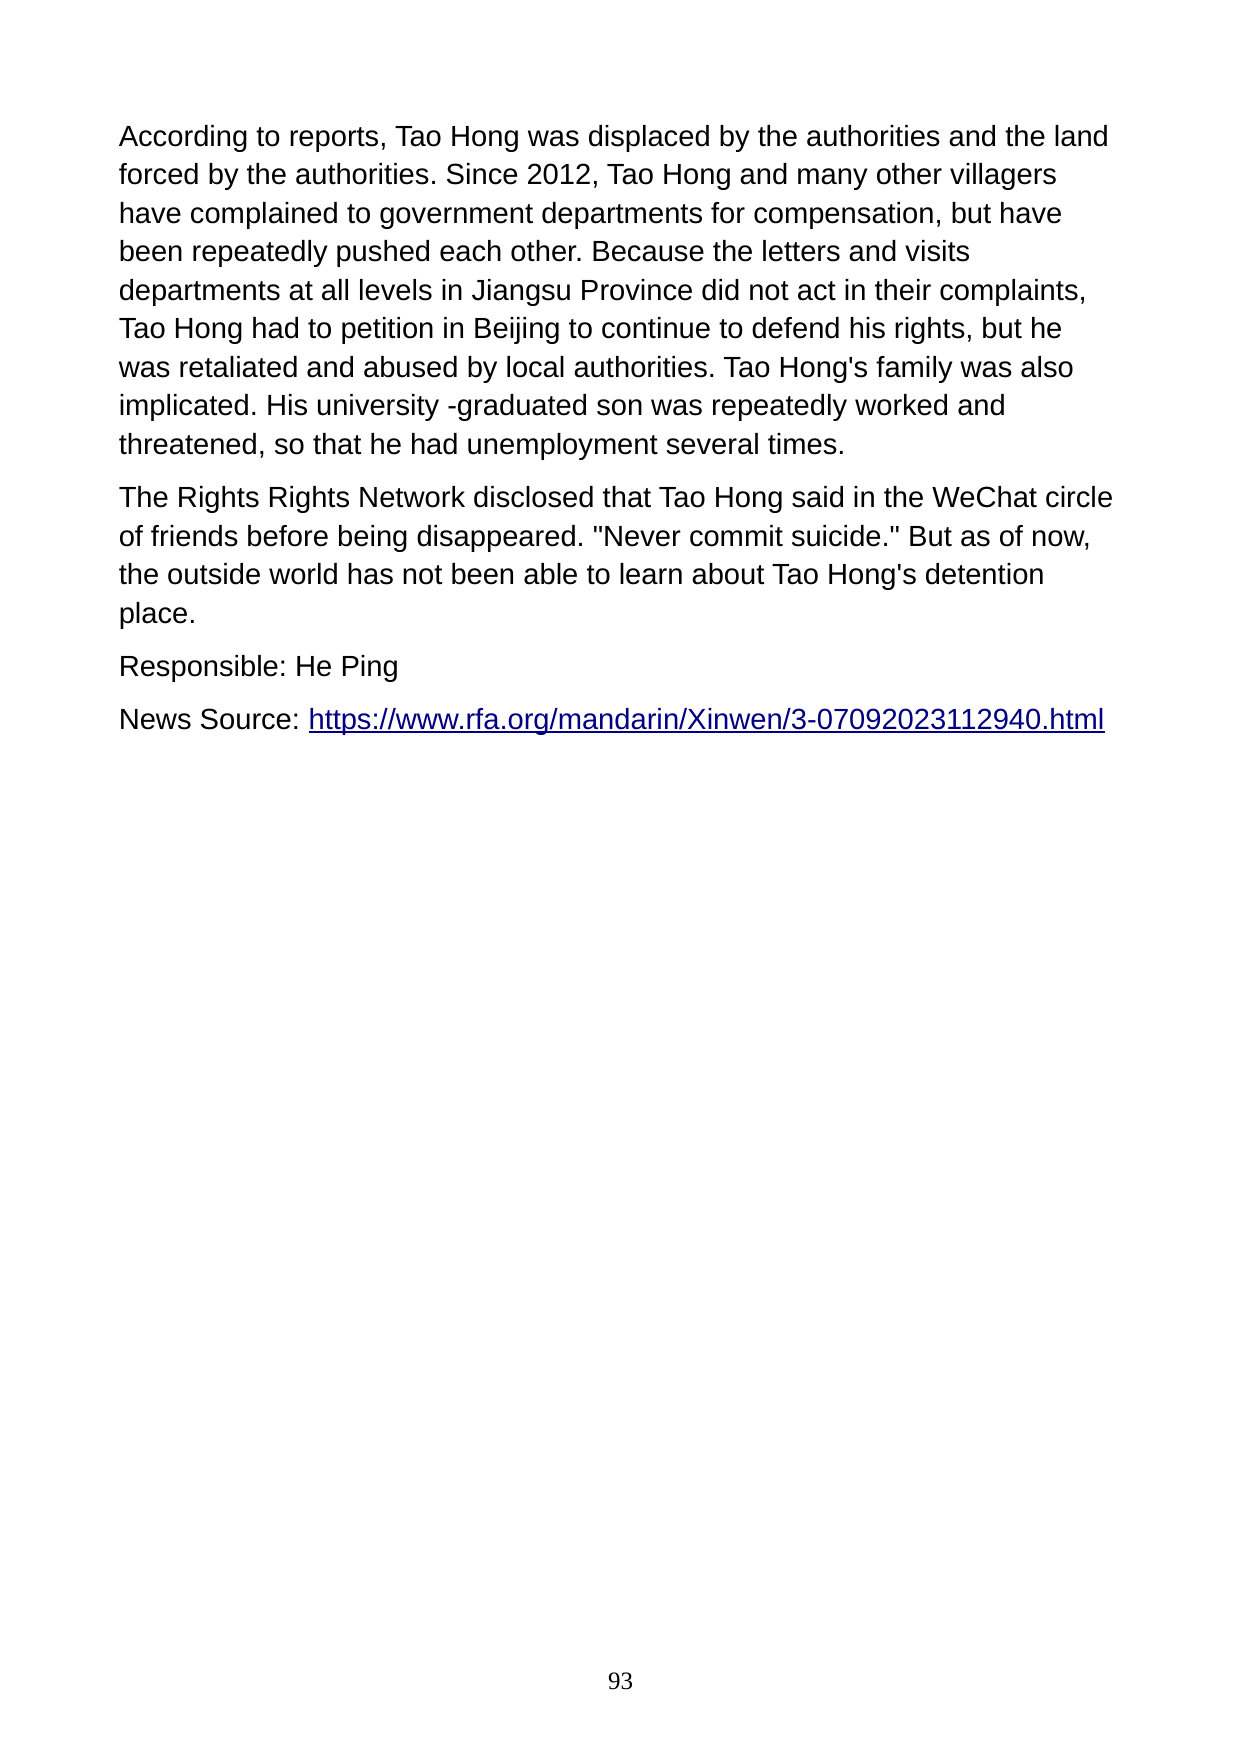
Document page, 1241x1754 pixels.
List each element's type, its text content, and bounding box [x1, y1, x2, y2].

text According to reports, Tao Hong was displaced by the authorities and the land forced by the authorities. Since 2012, Tao Hong and many other villagers have complained to government departments for compensation, but have been repeatedly pushed each other. Because the letters and visits departments at all levels in Jiangsu Province did not act in their complaints, Tao Hong had to petition in Beijing to continue to defend his rights, but he was retaliated and abused by local authorities. Tao Hong's family was also implicated. His university -graduated son was repeatedly worked and threatened, so that he had unemployment several times. [118, 118, 1122, 460]
text The Rights Rights Network disclosed that Tao Hong said in the WeChat circle of friends before being disappeared. "Never commit suicide." But as of now, the outside world has not been able to learn about Tao Hong's detention place. [118, 480, 1122, 629]
text Responsible: He Ping [118, 649, 1122, 682]
text News Source: https://www.rfa.org/mandarin/Xinwen/3-07092023112940.html [118, 702, 1122, 735]
